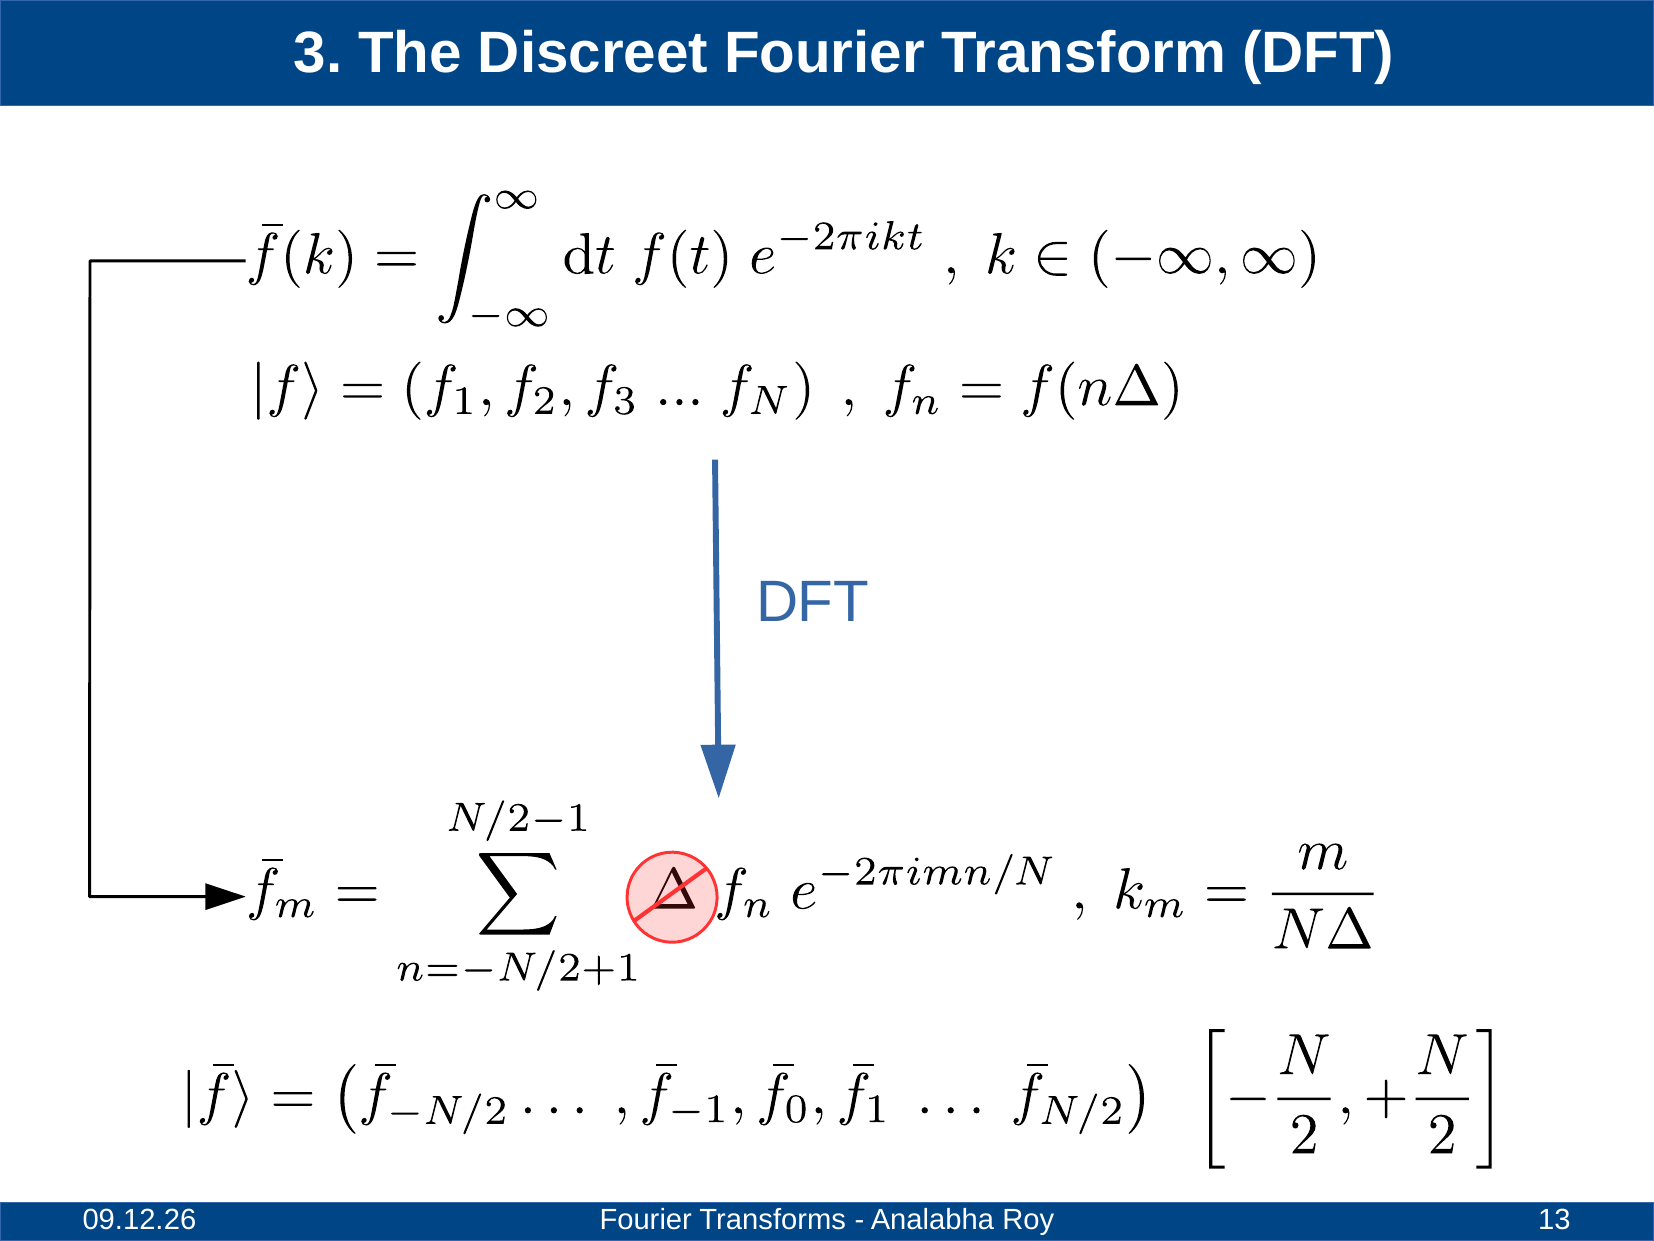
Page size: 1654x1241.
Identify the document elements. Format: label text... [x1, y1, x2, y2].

text_box [245, 800, 1374, 991]
text_box [250, 361, 1184, 420]
text_box DFT [741, 561, 892, 649]
title 3. The Discreet Fourier Transform (DFT) [0, 0, 1654, 106]
text_box [180, 1029, 1507, 1169]
text_box [245, 190, 1321, 332]
